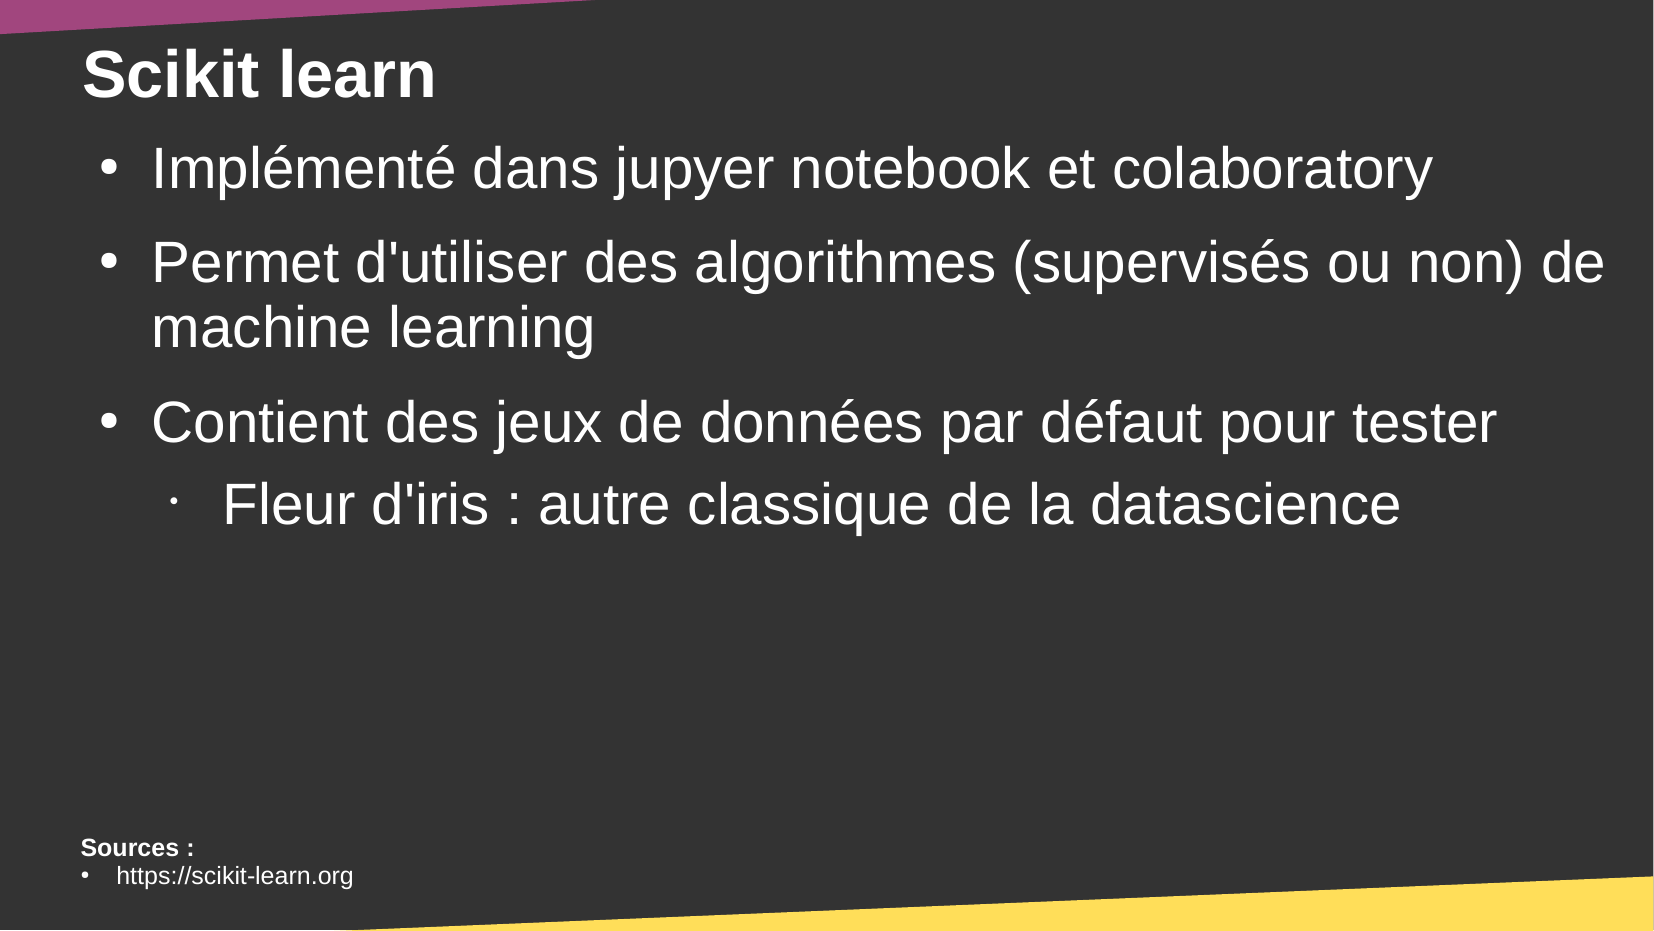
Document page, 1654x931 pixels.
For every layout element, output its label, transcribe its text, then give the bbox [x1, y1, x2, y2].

title Scikit learn [82, 37, 1571, 114]
text_box [0, 0, 595, 35]
text_box [334, 876, 1654, 931]
list Implémenté dans jupyer notebook et colaboratory Permet d'utiliser des algorithmes (supervisés ou non) de machine learning Contient des jeux de données par défaut pour tester Fleur d'iris : autre classique de la datascience [80, 135, 1620, 662]
text_box Sources : https://scikit-learn.org [65, 826, 1483, 926]
